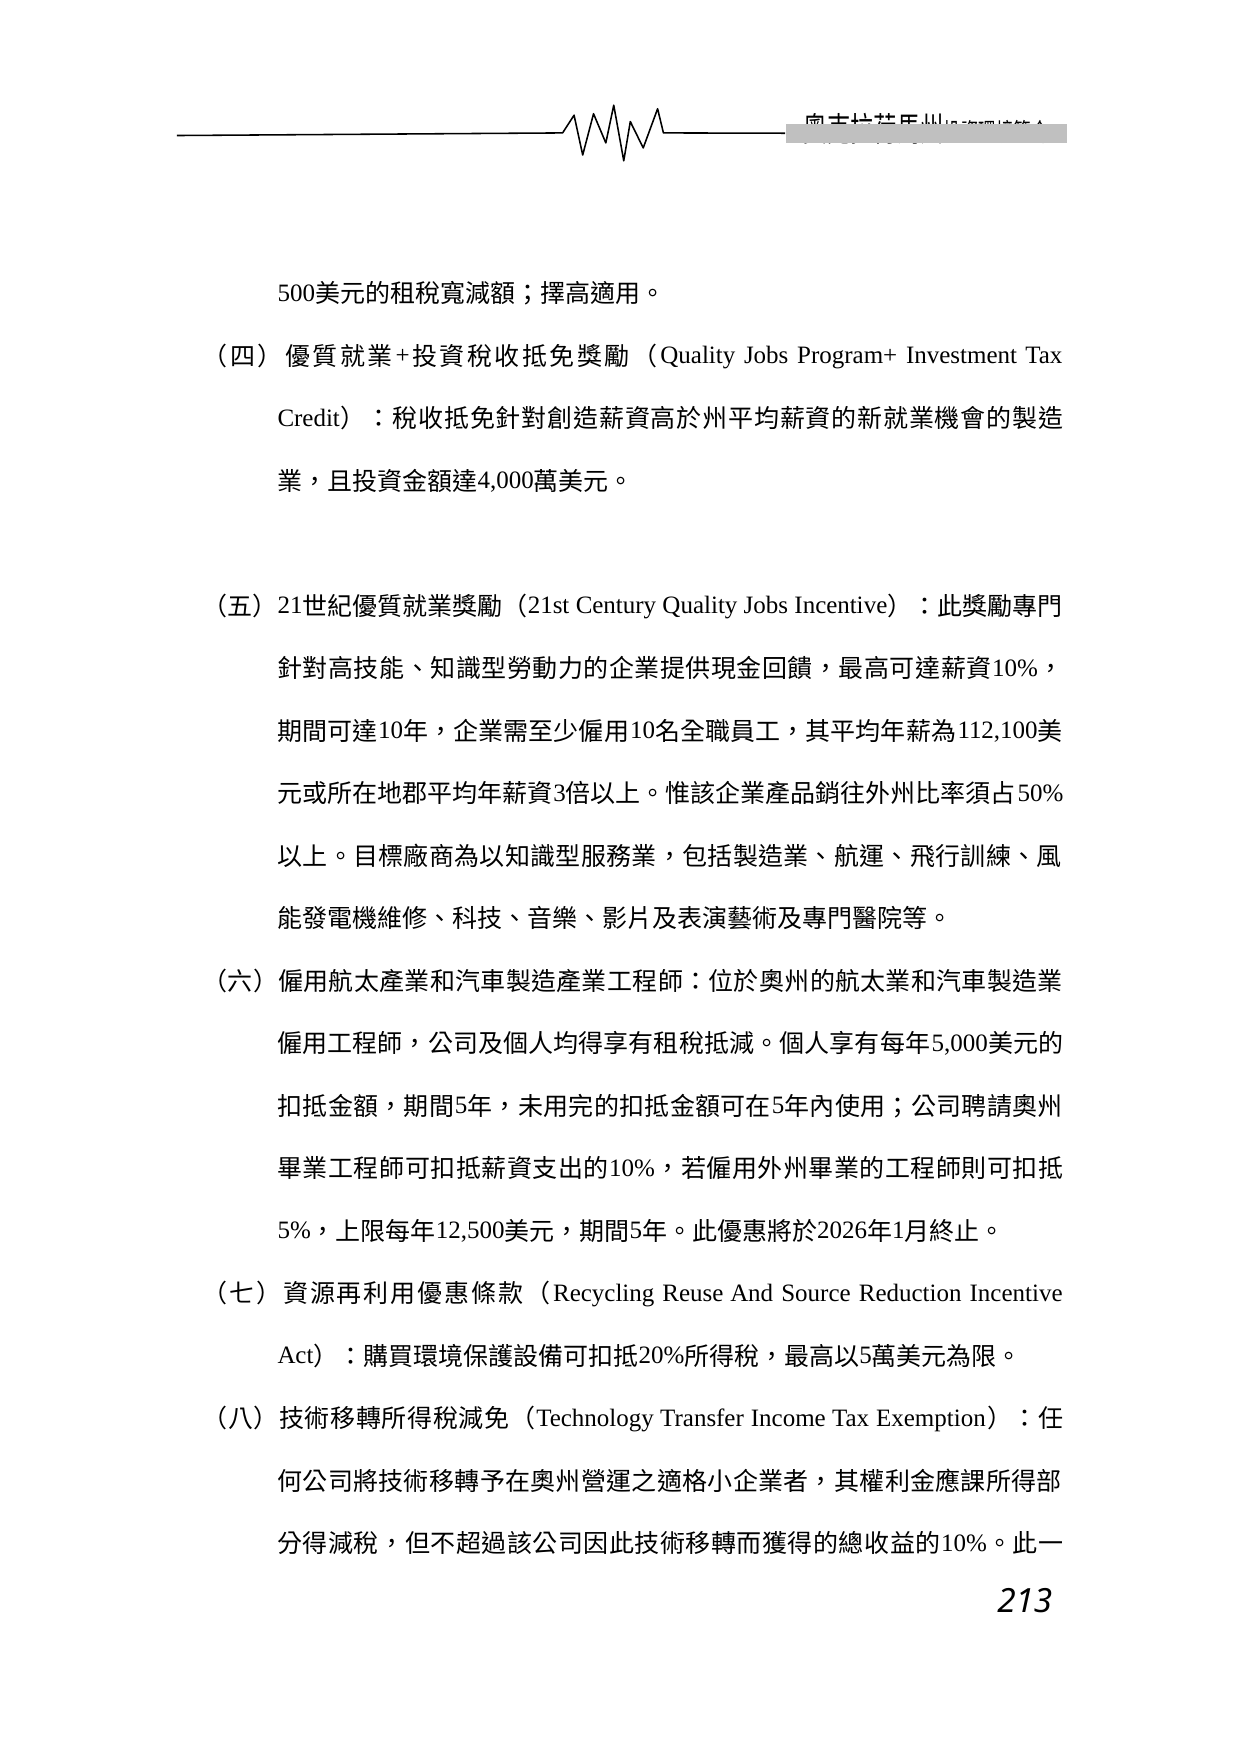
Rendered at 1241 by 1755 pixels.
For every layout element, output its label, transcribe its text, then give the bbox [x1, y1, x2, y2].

text （七）資源再利用優惠條款（Recycling Reuse And Source Reduction Incentive Act）：購買環境保護設備可扣抵20%所得稅，最高以5萬美元為限。 [202, 1250, 1063, 1375]
text （八）技術移轉所得稅減免（Technology Transfer Income Tax Exemption）：任何公司將技術移轉予在奧州營運之適格小企業者，其權利金應課所得部分得減稅，但不超過該公司因此技術移轉而獲得的總收益的10%。此一 [202, 1375, 1063, 1563]
text （六）僱用航太產業和汽車製造產業工程師：位於奧州的航太業和汽車製造業僱用工程師，公司及個人均得享有租稅抵減。個人享有每年5,000美元的扣抵金額，期間5年，未用完的扣抵金額可在5年內使用；公司聘請奧州畢業工程師可扣抵薪資支出的10%，若僱用外州畢業的工程師則可扣抵5%，上限每年12,500美元，期間5年。此優惠將於2026年1月終止。 [202, 938, 1063, 1250]
text （四）優質就業+投資稅收抵免獎勵（Quality Jobs Program+ Investment Tax Credit）：稅收抵免針對創造薪資高於州平均薪資的新就業機會的製造業，且投資金額達4,000萬美元。 [202, 313, 1063, 500]
text （五）21世紀優質就業獎勵（21st Century Quality Jobs Incentive）：此獎勵專門針對高技能、知識型勞動力的企業提供現金回饋，最高可達薪資10%，期間可達10年，企業需至少僱用10名全職員工，其平均年薪為112,100美元或所在地郡平均年薪資3倍以上。惟該企業產品銷往外州比率須占50%以上。目標廠商為以知識型服務業，包括製造業、航運、飛行訓練、風能發電機維修、科技、音樂、影片及表演藝術及專門醫院等。 [202, 563, 1063, 938]
text 500美元的租稅寬減額；擇高適用。 [202, 250, 1063, 313]
